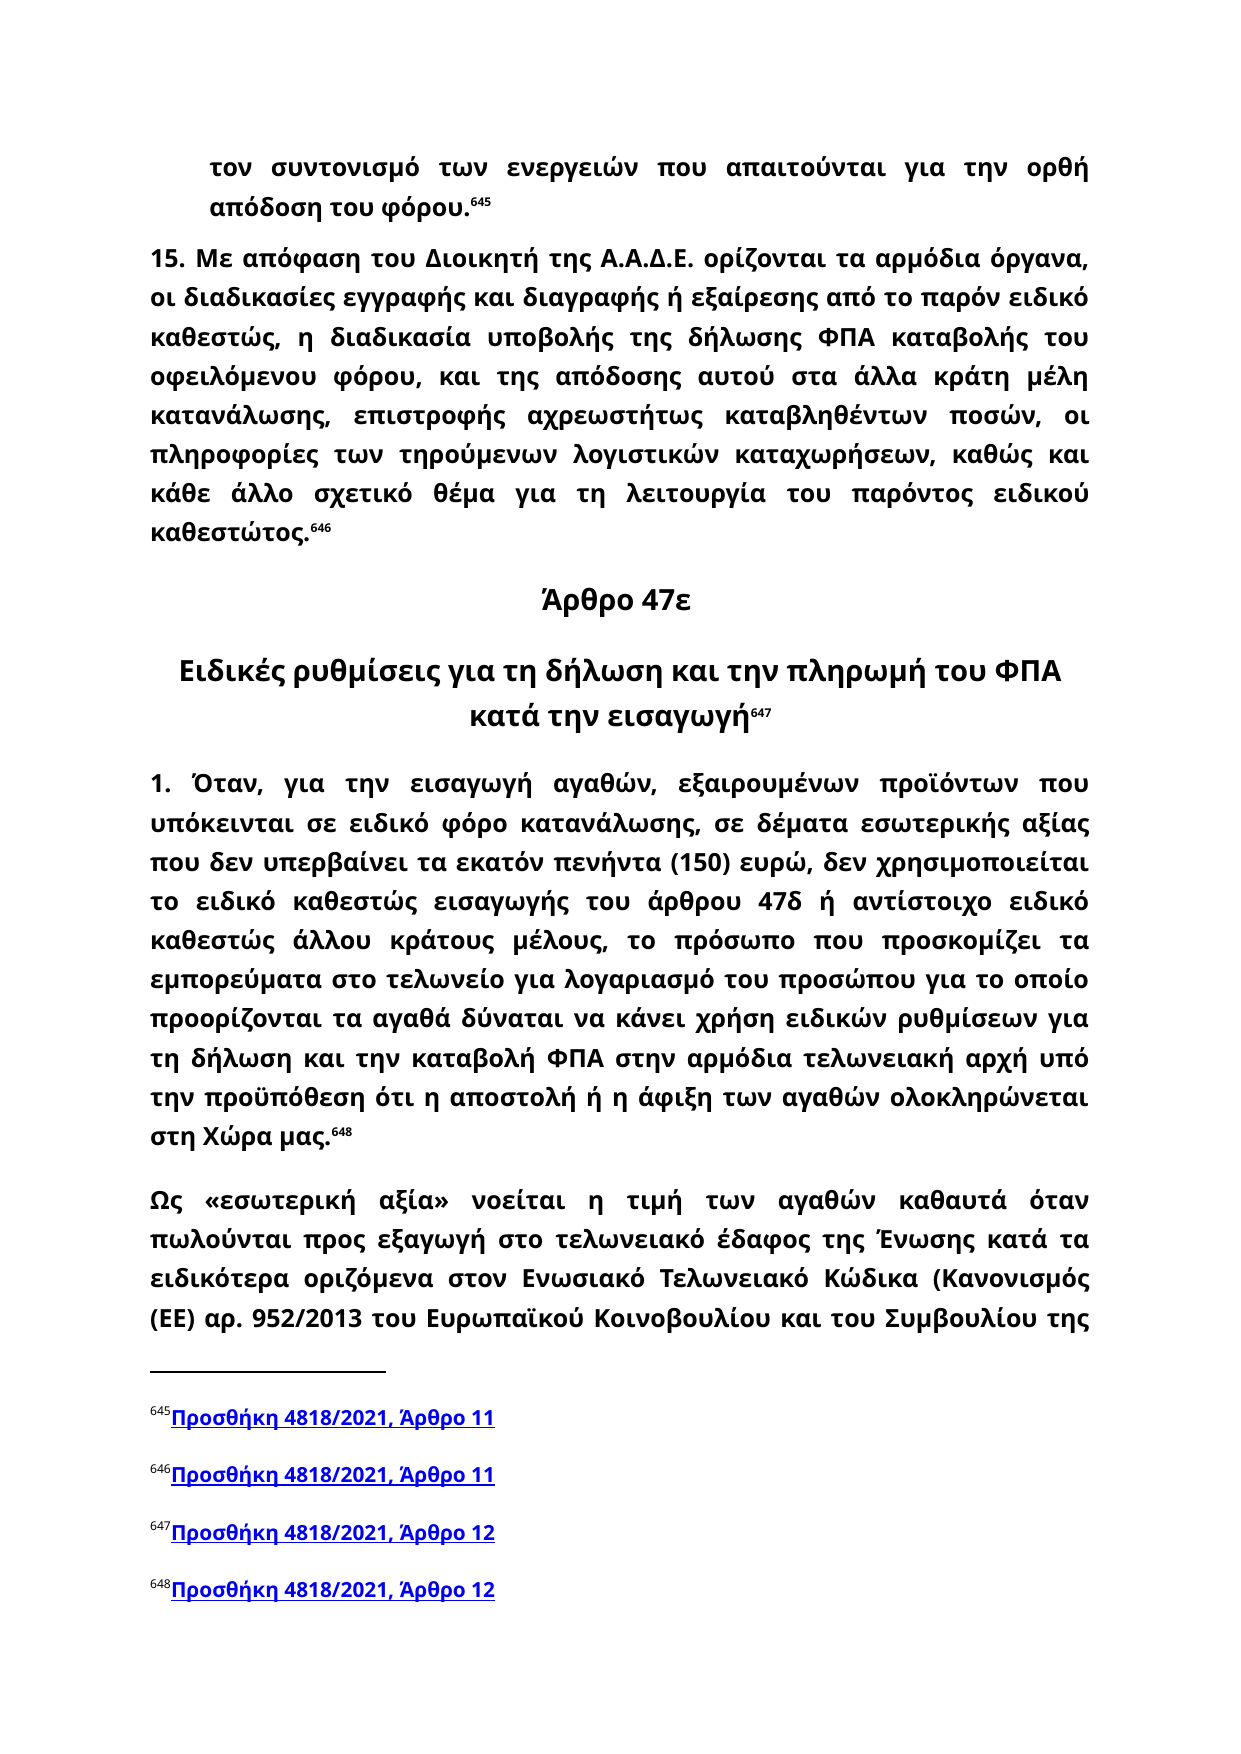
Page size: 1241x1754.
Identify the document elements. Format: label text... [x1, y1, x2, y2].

text Προσθήκη 4818/2021, Άρθρο 11 [150, 1403, 1090, 1431]
text Προσθήκη 4818/2021, Άρθρο 12 [150, 1576, 1090, 1604]
text Προσθήκη 4818/2021, Άρθρο 11 [150, 1460, 1090, 1489]
text 1. Όταν, για την εισαγωγή αγαθών, εξαιρουμένων προϊόντων που υπόκεινται σε ειδικό φόρο κατανάλωσης, σε δέματα εσωτερικής αξίας που δεν υπερβαίνει τα εκατόν πενήντα (150) ευρώ, δεν χρησιμοποιείται το ειδικό καθεστώς εισαγωγής του άρθρου 47δ ή αντίστοιχο ειδικό καθεστώς άλλου κράτους μέλους, το πρόσωπο που προσκομίζει τα εμπορεύματα στο τελωνείο για λογαριασμό του προσώπου για το οποίο προορίζονται τα αγαθά δύναται να κάνει χρήση ειδικών ρυθμίσεων για τη δήλωση και την καταβολή ΦΠΑ στην αρμόδια τελωνειακή αρχή υπό την προϋπόθεση ότι η αποστολή ή η άφιξη των αγαθών ολοκληρώνεται στη Χώρα μας. [150, 766, 1090, 1153]
subtitle Άρθρο 47ε [150, 579, 1090, 619]
subtitle Ειδικές ρυθμίσεις για τη δήλωση και την πληρωμή του ΦΠΑ κατά την εισαγωγή [150, 650, 1090, 735]
text Προσθήκη 4818/2021, Άρθρο 12 [150, 1518, 1090, 1546]
text 15. Με απόφαση του Διοικητή της Α.Α.Δ.Ε. ορίζονται τα αρμόδια όργανα, οι διαδικασίες εγγραφής και διαγραφής ή εξαίρεσης από το παρόν ειδικό καθεστώς, η διαδικασία υποβολής της δήλωσης ΦΠΑ καταβολής του οφειλόμενου φόρου, και της απόδοσης αυτού στα άλλα κράτη μέλη κατανάλωσης, επιστροφής αχρεωστήτως καταβληθέντων ποσών, οι πληροφορίες των τηρούμενων λογιστικών καταχωρήσεων, καθώς και κάθε άλλο σχετικό θέμα για τη λειτουργία του παρόντος ειδικού καθεστώτος. [150, 241, 1090, 549]
text Ως «εσωτερική αξία» νοείται η τιμή των αγαθών καθαυτά όταν πωλούνται προς εξαγωγή στο τελωνειακό έδαφος της Ένωσης κατά τα ειδικότερα οριζόμενα στον Ενωσιακό Τελωνειακό Κώδικα (Κανονισμός (ΕΕ) αρ. 952/2013 του Ευρωπαϊκού Κοινοβουλίου και του Συμβουλίου της [150, 1183, 1090, 1334]
list τον συντονισμό των ενεργειών που απαιτούνται για την ορθή απόδοση του φόρου. [150, 150, 1090, 223]
